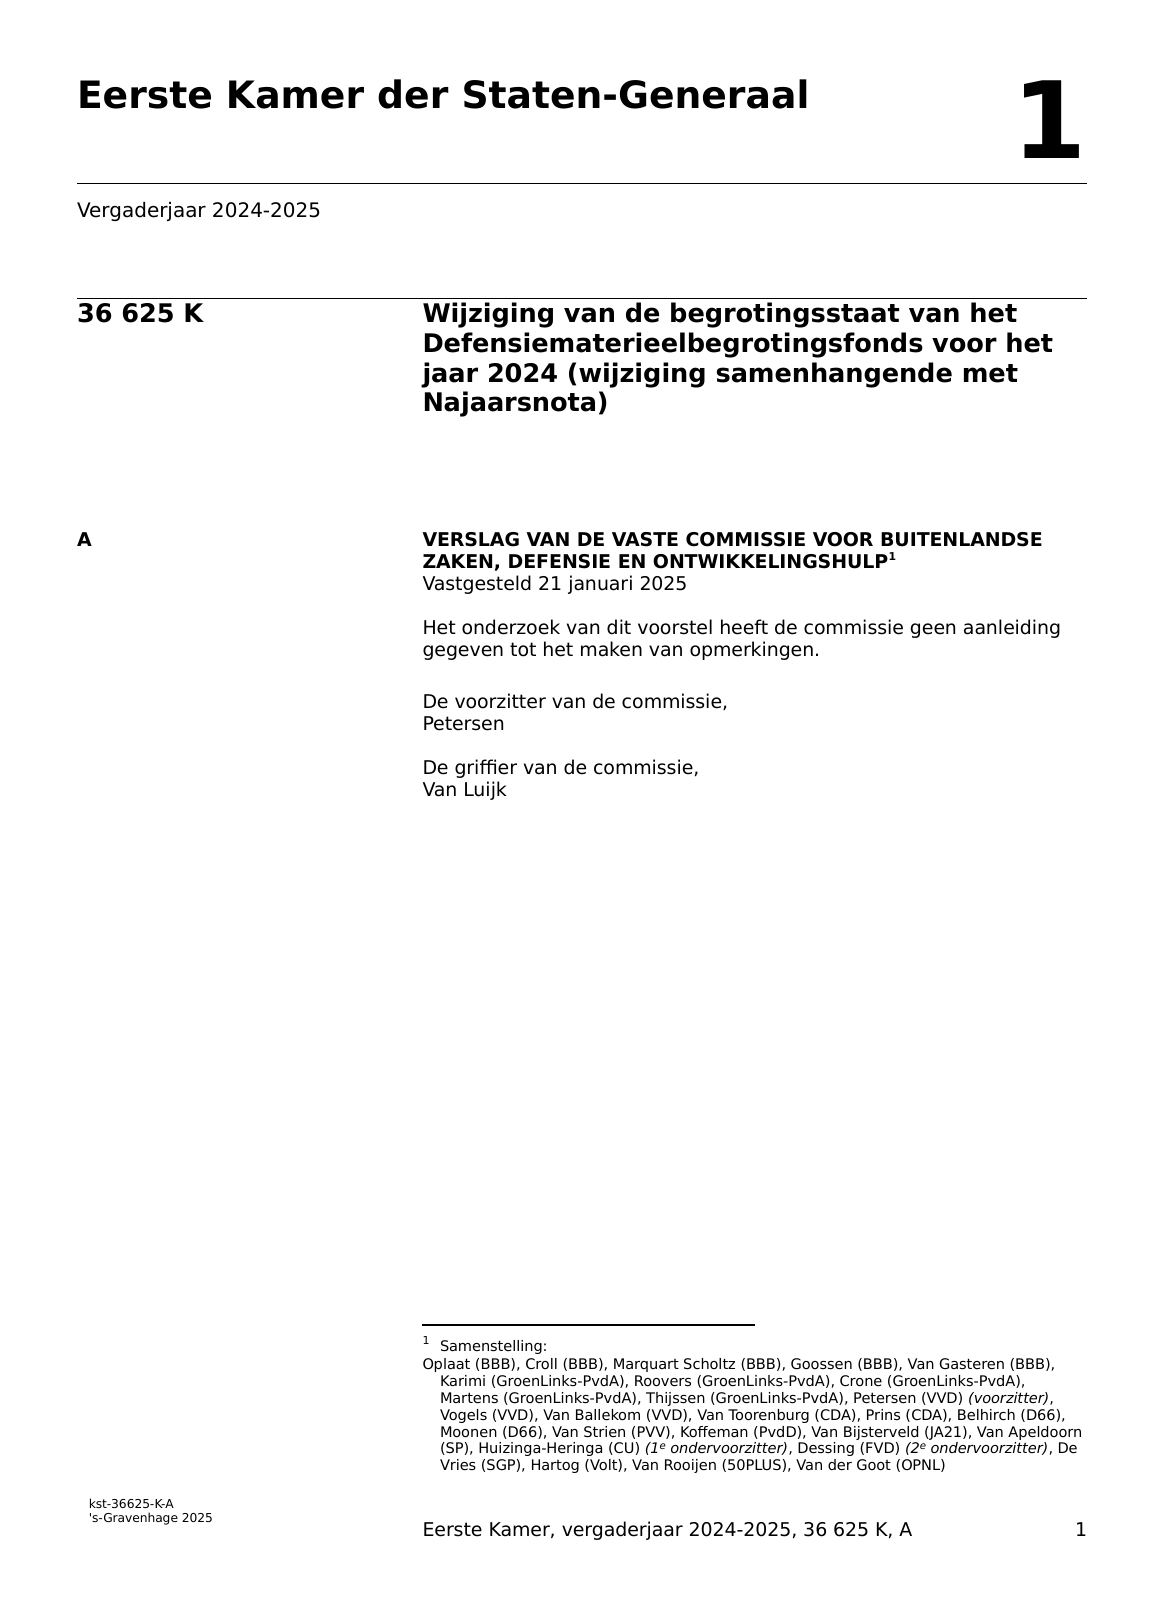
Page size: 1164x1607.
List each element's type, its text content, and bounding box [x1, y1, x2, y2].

text 's-Gravenhage 2025 [88, 1511, 323, 1525]
text Samenstelling: [422, 1334, 1087, 1356]
text Oplaat (BBB), Croll (BBB), Marquart Scholtz (BBB), Goossen (BBB), Van Gasteren (BBB), Karimi (GroenLinks-PvdA), Roovers (GroenLinks-PvdA), Crone (GroenLinks-PvdA), Martens (GroenLinks-PvdA), Thijssen (GroenLinks-PvdA), Petersen (VVD) (voorzitter), Vogels (VVD), Van Ballekom (VVD), Van Toorenburg (CDA), Prins (CDA), Belhirch (D66), Moonen (D66), Van Strien (PVV), Koffeman (PvdD), Van Bijsterveld (JA21), Van Apeldoorn (SP), Huizinga-Heringa (CU) (1e ondervoorzitter), Dessing (FVD) (2e ondervoorzitter), De Vries (SGP), Hartog (Volt), Van Rooijen (50PLUS), Van der Goot (OPNL) [422, 1356, 1087, 1474]
subtitle A VERSLAG VAN DE VASTE COMMISSIE VOOR BUITENLANDSE ZAKEN, DEFENSIE EN ONTWIKKELINGSHULP [77, 529, 1087, 573]
text De griffier van de commissie, Van Luijk [422, 757, 1087, 801]
subtitle 36 625 K Wijziging van de begrotingsstaat van het Defensiematerieelbegrotingsfonds voor het jaar 2024 (wijziging samenhangende met Najaarsnota) [77, 299, 1087, 418]
table_header 1 [886, 59, 1087, 183]
table_cell Vergaderjaar 2024-2025 [77, 184, 1087, 298]
text Vastgesteld 21 januari 2025 [422, 573, 1087, 595]
text De voorzitter van de commissie, Petersen [422, 691, 1087, 735]
table_header Eerste Kamer der Staten-Generaal [77, 59, 886, 183]
text Het onderzoek van dit voorstel heeft de commissie geen aanleiding gegeven tot het maken van opmerkingen. [422, 617, 1087, 661]
text kst-36625-K-A [88, 1497, 323, 1511]
